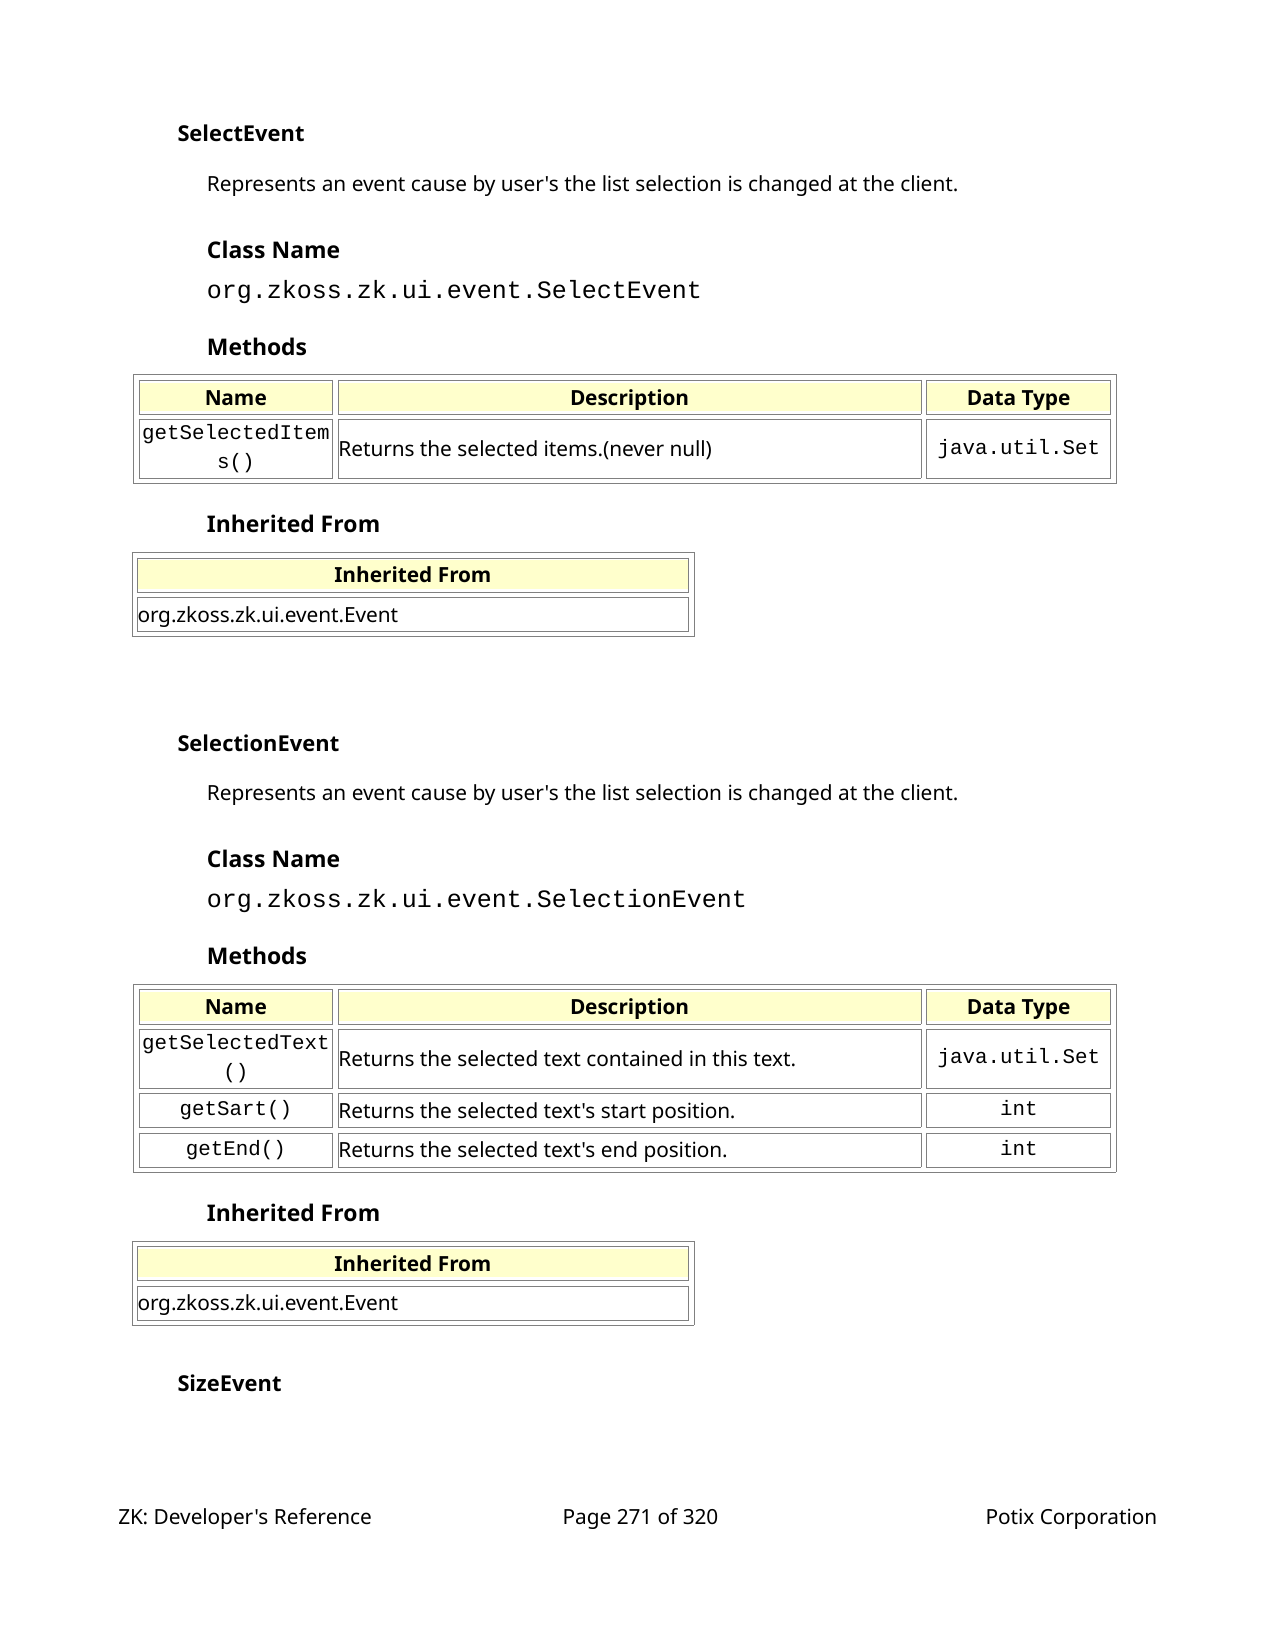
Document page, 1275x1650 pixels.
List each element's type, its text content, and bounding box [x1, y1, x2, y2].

subtitle Inherited From [207, 1197, 1157, 1228]
subtitle SizeEvent [177, 1368, 1157, 1398]
table_cell org.zkoss.zk.ui.event.Event [134, 592, 691, 631]
table_cell java.util.Set [924, 414, 1113, 478]
subtitle Class Name [207, 234, 1157, 265]
text Represents an event cause by user's the list selection is changed at the client. [207, 778, 1157, 807]
table_header Name [136, 985, 335, 1023]
table_cell getSelectedItems() [136, 414, 335, 478]
table_cell getSelectedText() [136, 1024, 335, 1088]
table_header Name [136, 375, 335, 414]
table_cell Returns the selected items.(never null) [335, 414, 924, 478]
subtitle SelectionEvent [177, 728, 1157, 758]
table_cell int [924, 1088, 1113, 1127]
table_cell org.zkoss.zk.ui.event.Event [134, 1280, 691, 1320]
table_header Data Type [924, 985, 1113, 1023]
text Represents an event cause by user's the list selection is changed at the client. [207, 169, 1157, 197]
table_cell getSart() [136, 1088, 335, 1127]
table_cell Returns the selected text contained in this text. [335, 1024, 924, 1088]
table_header Description [335, 985, 924, 1023]
text org.zkoss.zk.ui.event.SelectEvent [207, 277, 1157, 306]
subtitle SelectEvent [177, 118, 1157, 148]
table_cell Returns the selected text's end position. [335, 1127, 924, 1167]
table_header Description [335, 375, 924, 414]
subtitle Methods [207, 331, 1157, 362]
subtitle Inherited From [207, 508, 1157, 539]
table_cell java.util.Set [924, 1024, 1113, 1088]
table_cell Returns the selected text's start position. [335, 1088, 924, 1127]
subtitle Methods [207, 940, 1157, 971]
table_header Inherited From [134, 553, 691, 592]
subtitle Class Name [207, 843, 1157, 874]
table_cell int [924, 1127, 1113, 1167]
text org.zkoss.zk.ui.event.SelectionEvent [207, 887, 1157, 915]
table_header Inherited From [134, 1242, 691, 1280]
table_header Data Type [924, 375, 1113, 414]
table_cell getEnd() [136, 1127, 335, 1167]
